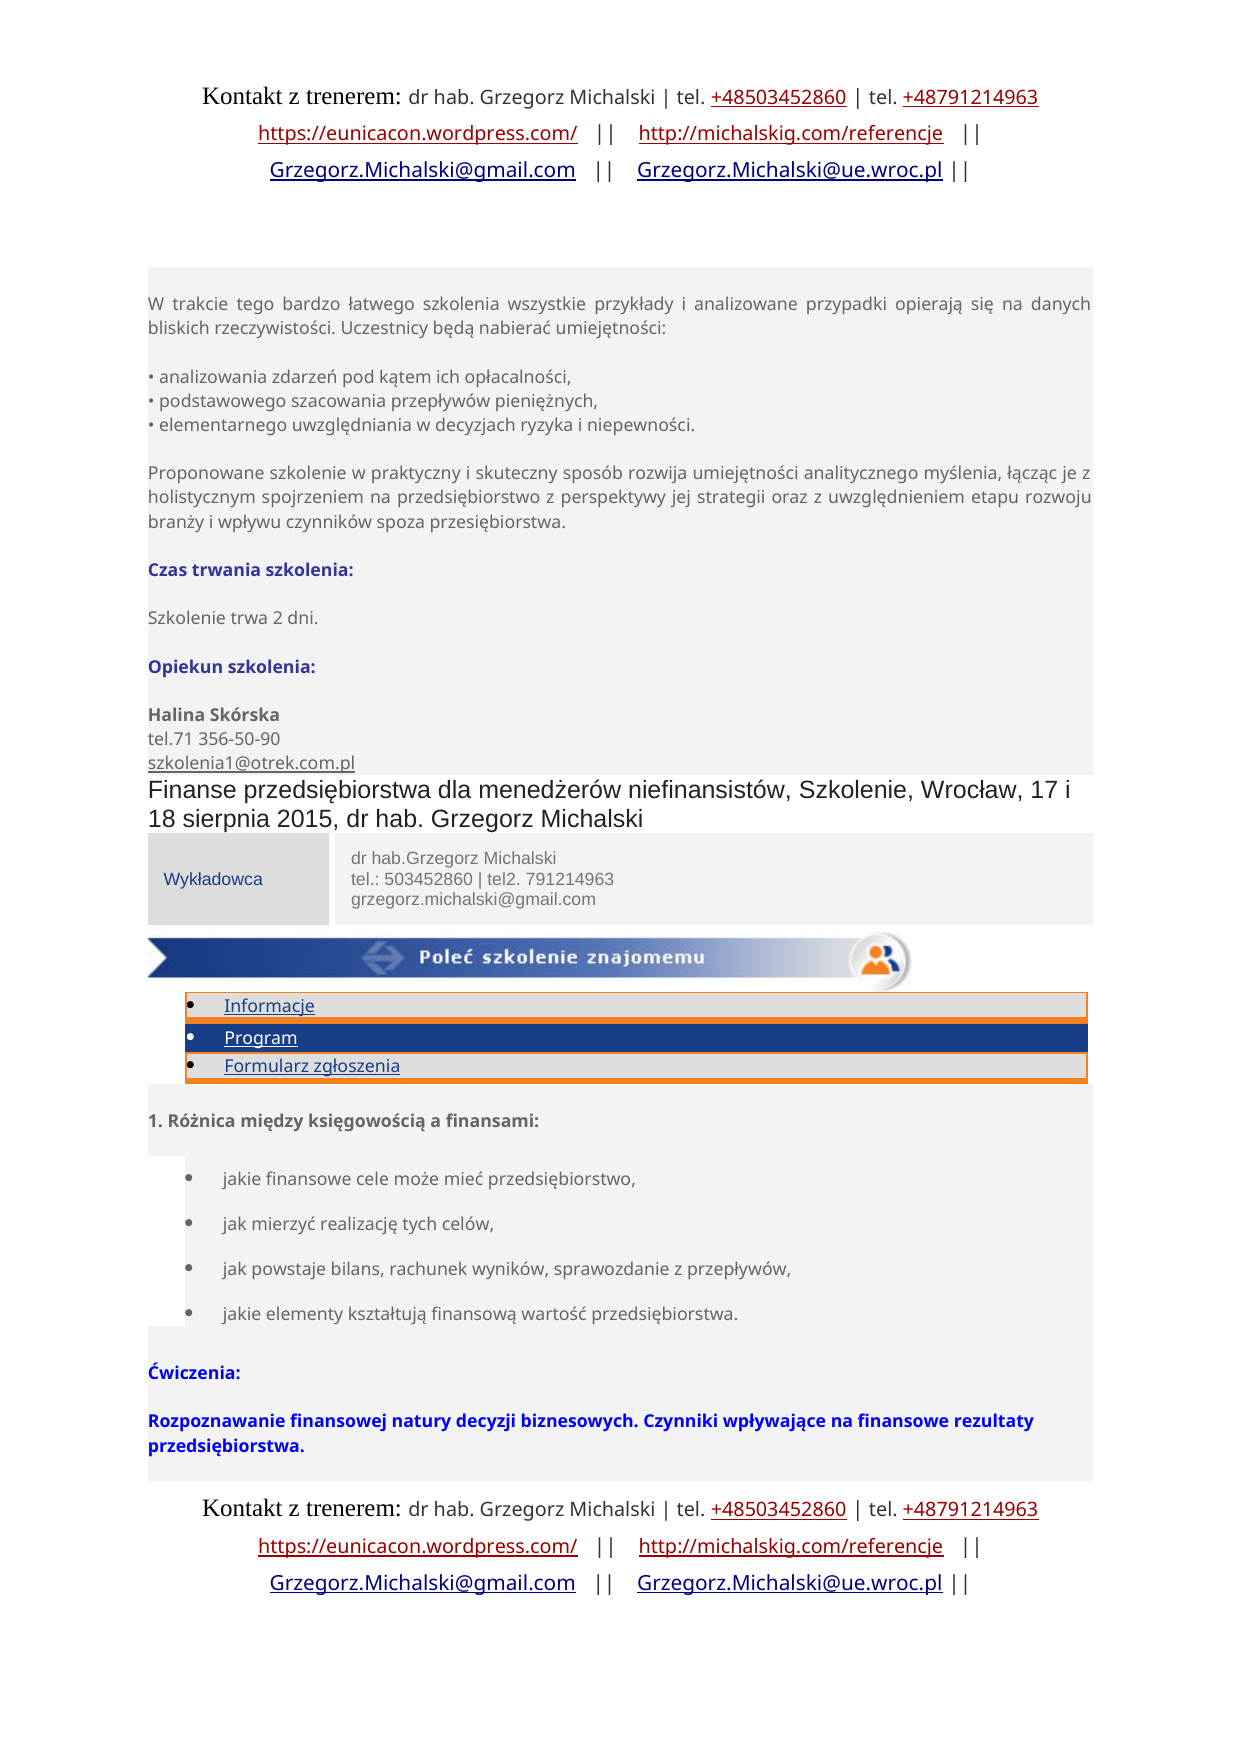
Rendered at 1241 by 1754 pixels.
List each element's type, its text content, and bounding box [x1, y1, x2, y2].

table_header dr hab.Grzegorz Michalski tel.: 503452860 | tel2. 791214963 grzegorz.michalski@gmail.com [335, 833, 1093, 925]
table_header [329, 833, 335, 925]
text Rozpoznawanie finansowej natury decyzji biznesowych. Czynniki wpływające na finansowe rezultaty przedsiębiorstwa. [148, 1385, 1093, 1457]
text Szkolenie trwa 2 dni. [148, 582, 1093, 630]
list jak powstaje bilans, rachunek wyników, sprawozdanie z przepływów, [185, 1257, 1093, 1281]
text Halina Skórska [148, 702, 1093, 727]
list Program [187, 1025, 1086, 1052]
text Czas trwania szkolenia: [148, 557, 1093, 582]
text Ćwiczenia: [148, 1336, 1093, 1385]
list Formularz zgłoszenia [187, 1054, 1086, 1078]
text W trakcie tego bardzo łatwego szkolenia wszystkie przykłady i analizowane przypadki opierają się na danych bliskich rzeczywistości. Uczestnicy będą nabierać umiejętności: [148, 292, 1093, 340]
text 1. Różnica między księgowością a finansami: [148, 1084, 1093, 1132]
text Finanse przedsiębiorstwa dla menedżerów niefinansistów, Szkolenie, Wrocław, 17 i 18 sierpnia 2015, dr hab. Grzegorz Michalski [148, 775, 1093, 832]
table_cell [148, 925, 329, 932]
list jakie elementy kształtują finansową wartość przedsiębiorstwa. [185, 1302, 1093, 1326]
table_cell [329, 925, 335, 932]
list Informacje [187, 993, 1086, 1017]
table_header Wykładowca [148, 833, 329, 925]
list jakie finansowe cele może mieć przedsiębiorstwo, [185, 1167, 1093, 1191]
table_cell [335, 925, 1093, 932]
list jak mierzyć realizację tych celów, [185, 1212, 1093, 1236]
text Opiekun szkolenia: [148, 654, 1093, 678]
text tel.71 356-50-90 [148, 727, 1093, 751]
text szkolenia1@otrek.com.pl [148, 751, 1093, 775]
text Proponowane szkolenie w praktyczny i skuteczny sposób rozwija umiejętności analitycznego myślenia, łącząc je z holistycznym spojrzeniem na przedsiębiorstwo z perspektywy jej strategii oraz z uwzględnieniem etapu rozwoju branży i wpływu czynników spoza przesiębiorstwa. [148, 461, 1093, 533]
text • analizowania zdarzeń pod kątem ich opłacalności, • podstawowego szacowania przepływów pieniężnych, • elementarnego uwzględniania w decyzjach ryzyka i niepewności. [148, 364, 1093, 437]
